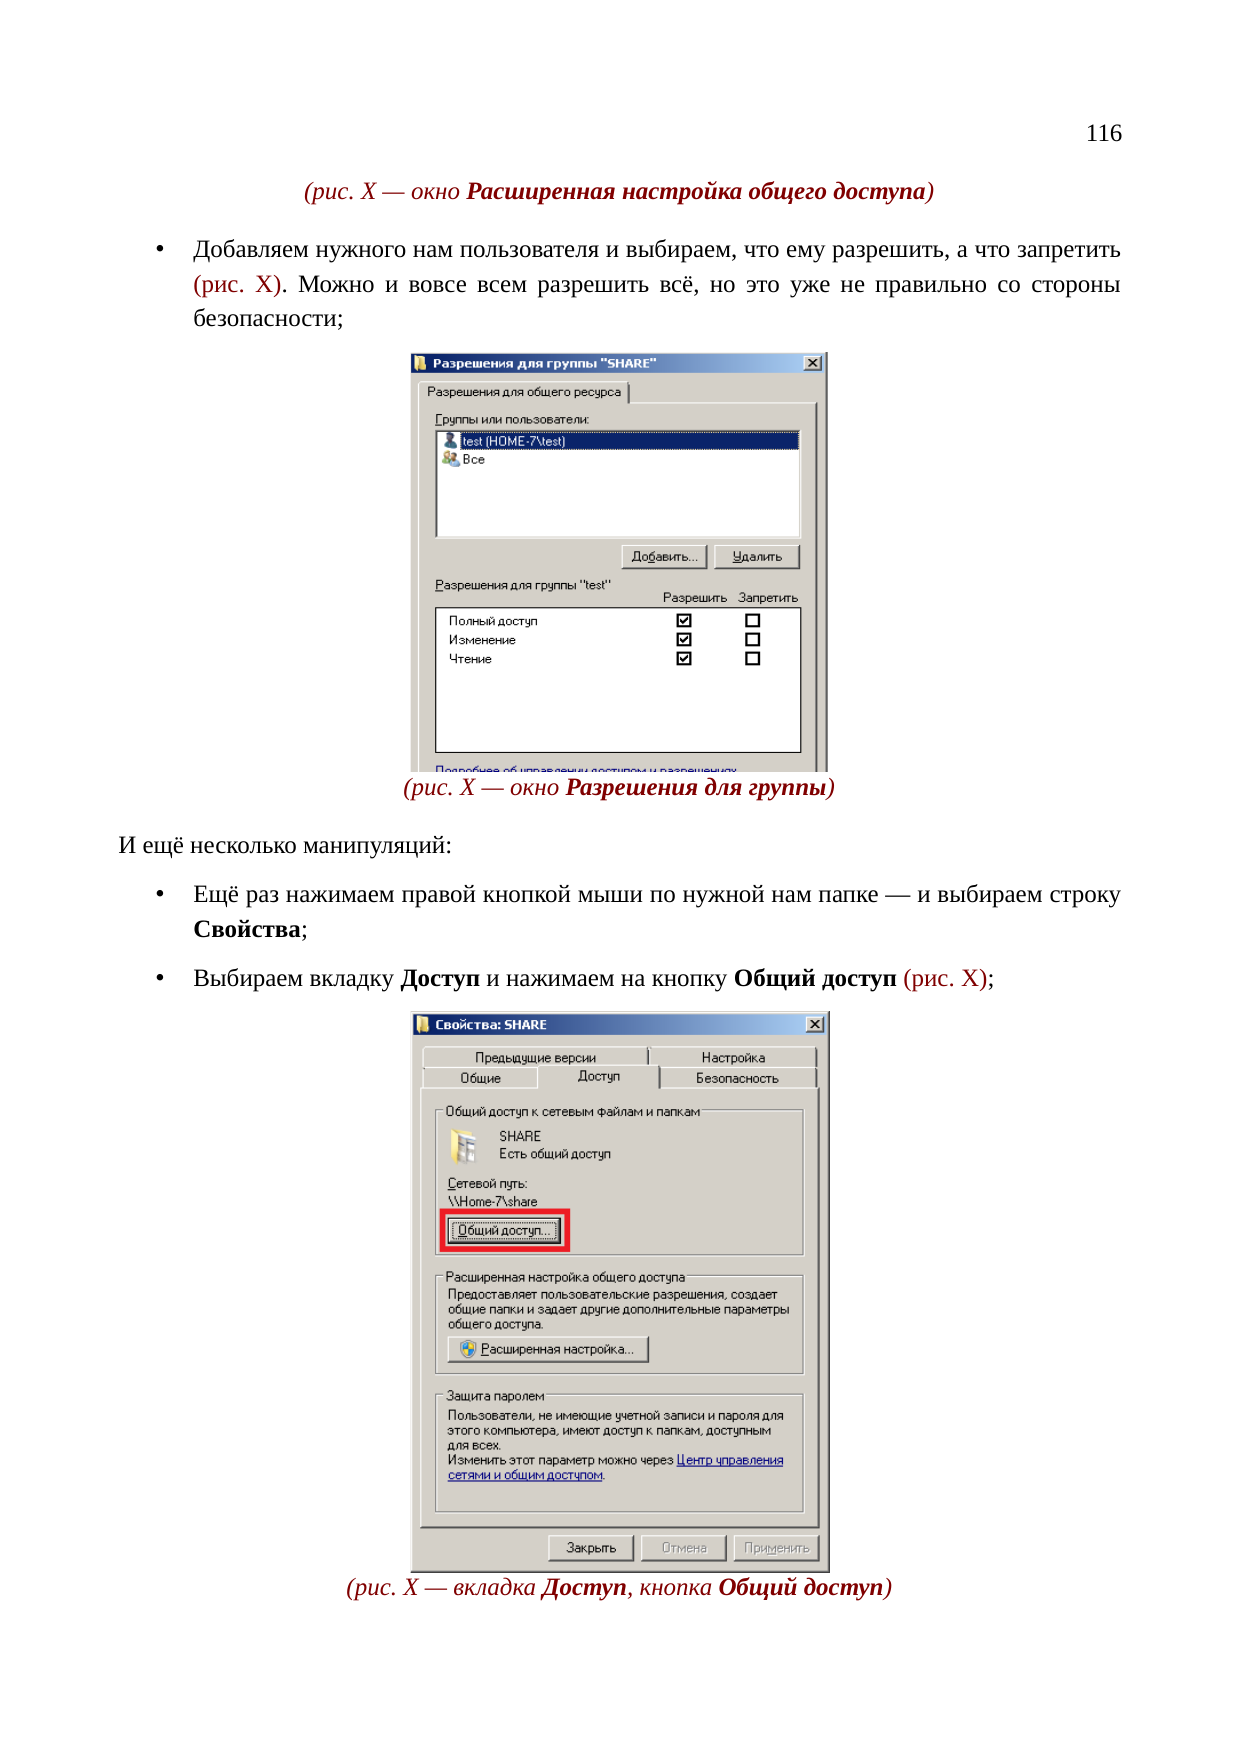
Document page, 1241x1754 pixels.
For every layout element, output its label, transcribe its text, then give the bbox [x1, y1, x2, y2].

list Выбираем вкладку Доступ и нажимаем на кнопку Общий доступ (рис. Х); [156, 963, 1122, 991]
text И ещё несколько манипуляций: [118, 830, 1122, 859]
text (рис. Х — окно Расширенная настройка общего доступа) [118, 176, 1122, 205]
picture [410, 352, 830, 772]
list Ещё раз нажимаем правой кнопкой мыши по нужной нам папке — и выбираем строку Свойства; [156, 879, 1122, 942]
text (рис. Х — вкладка Доступ, кнопка Общий доступ) [118, 1573, 1122, 1601]
list (рис. Х — окно Разрешения для группы) [118, 772, 1122, 801]
list Добавляем нужного нам пользователя и выбираем, что ему разрешить, а что запретить (рис. Х). Можно и вовсе всем разрешить всё, но это уже не правильно со стороны безопасности; [156, 234, 1122, 332]
picture [410, 1011, 830, 1573]
